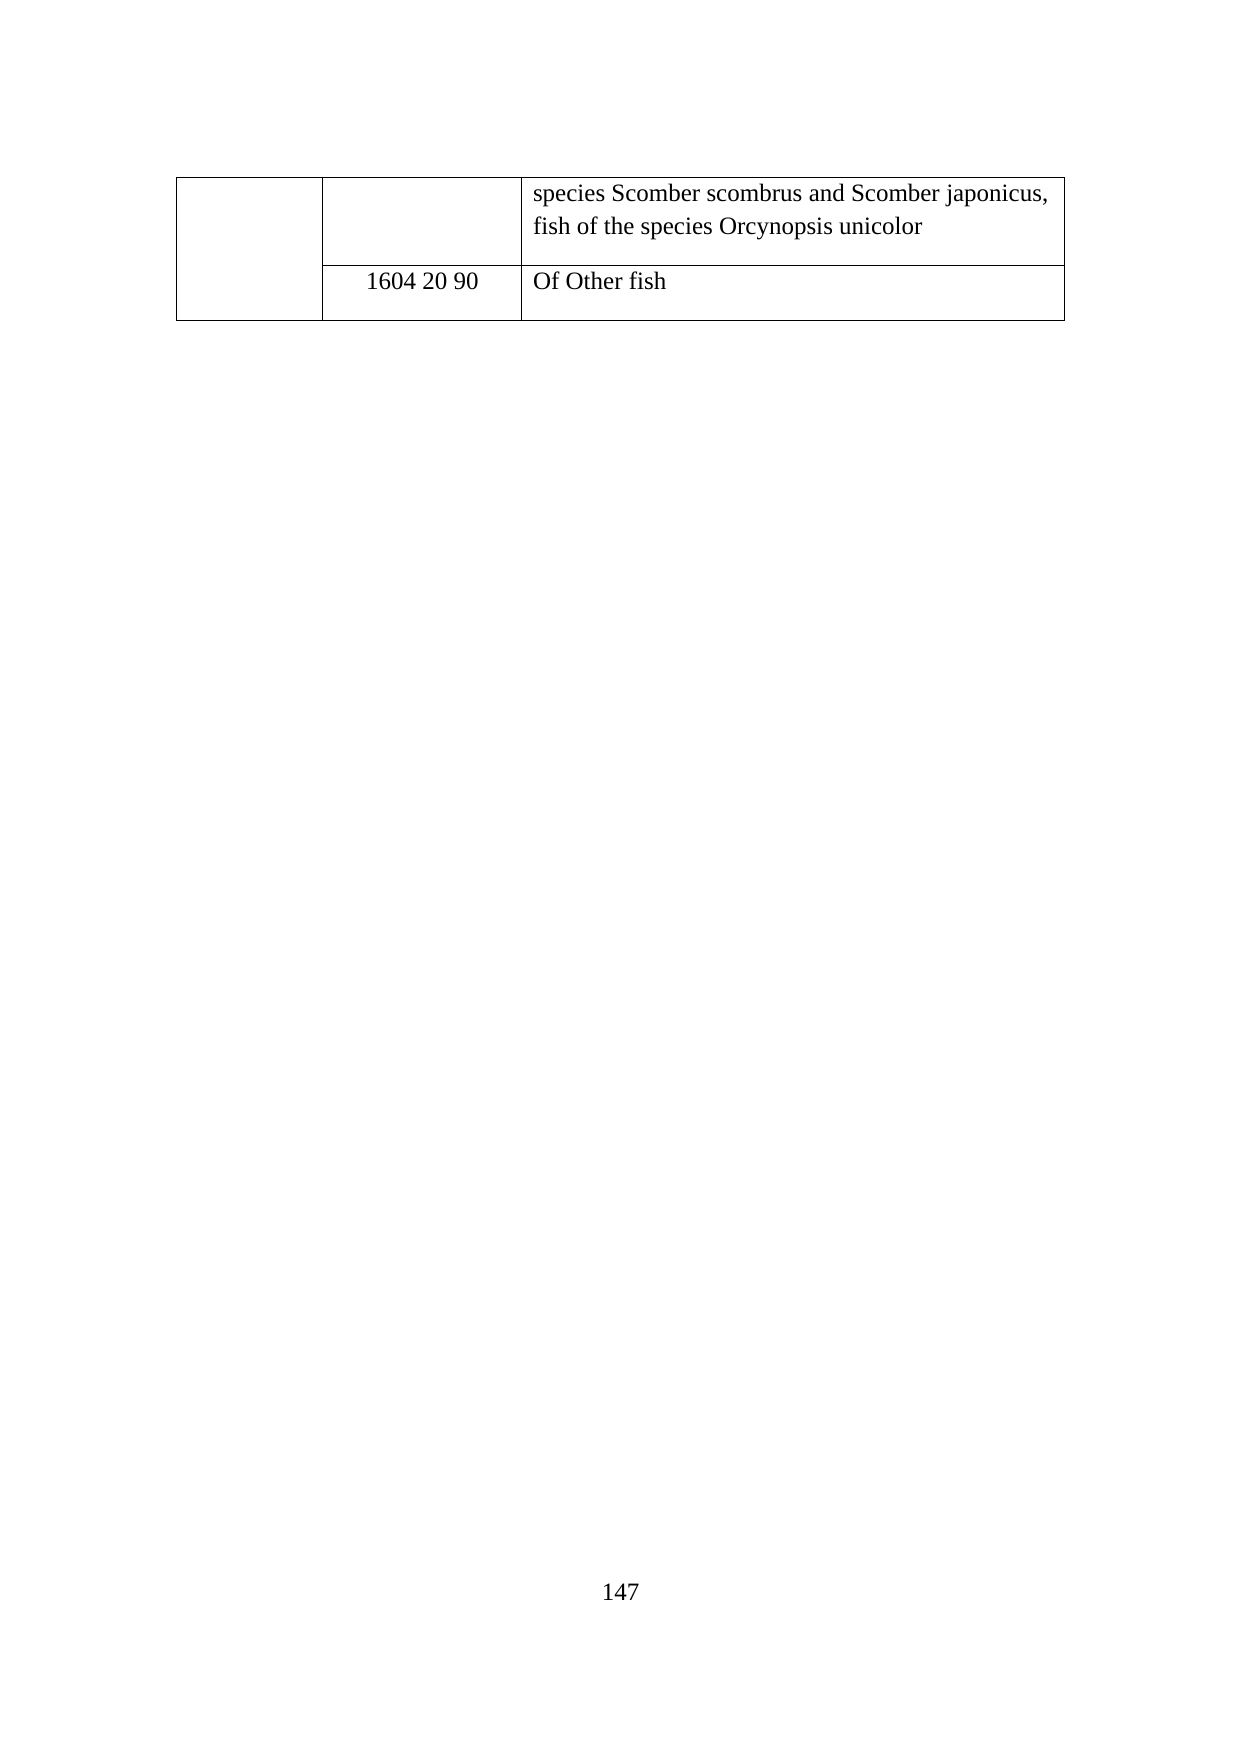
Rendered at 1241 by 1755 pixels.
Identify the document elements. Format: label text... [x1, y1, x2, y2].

table_cell Of Other fish [522, 266, 1064, 320]
table_cell 1604 20 90 [323, 266, 521, 320]
table_cell [177, 178, 322, 320]
table_cell species Scomber scombrus and Scomber japonicus, fish of the species Orcynopsis unicolor [522, 178, 1064, 265]
table_cell [323, 178, 521, 265]
